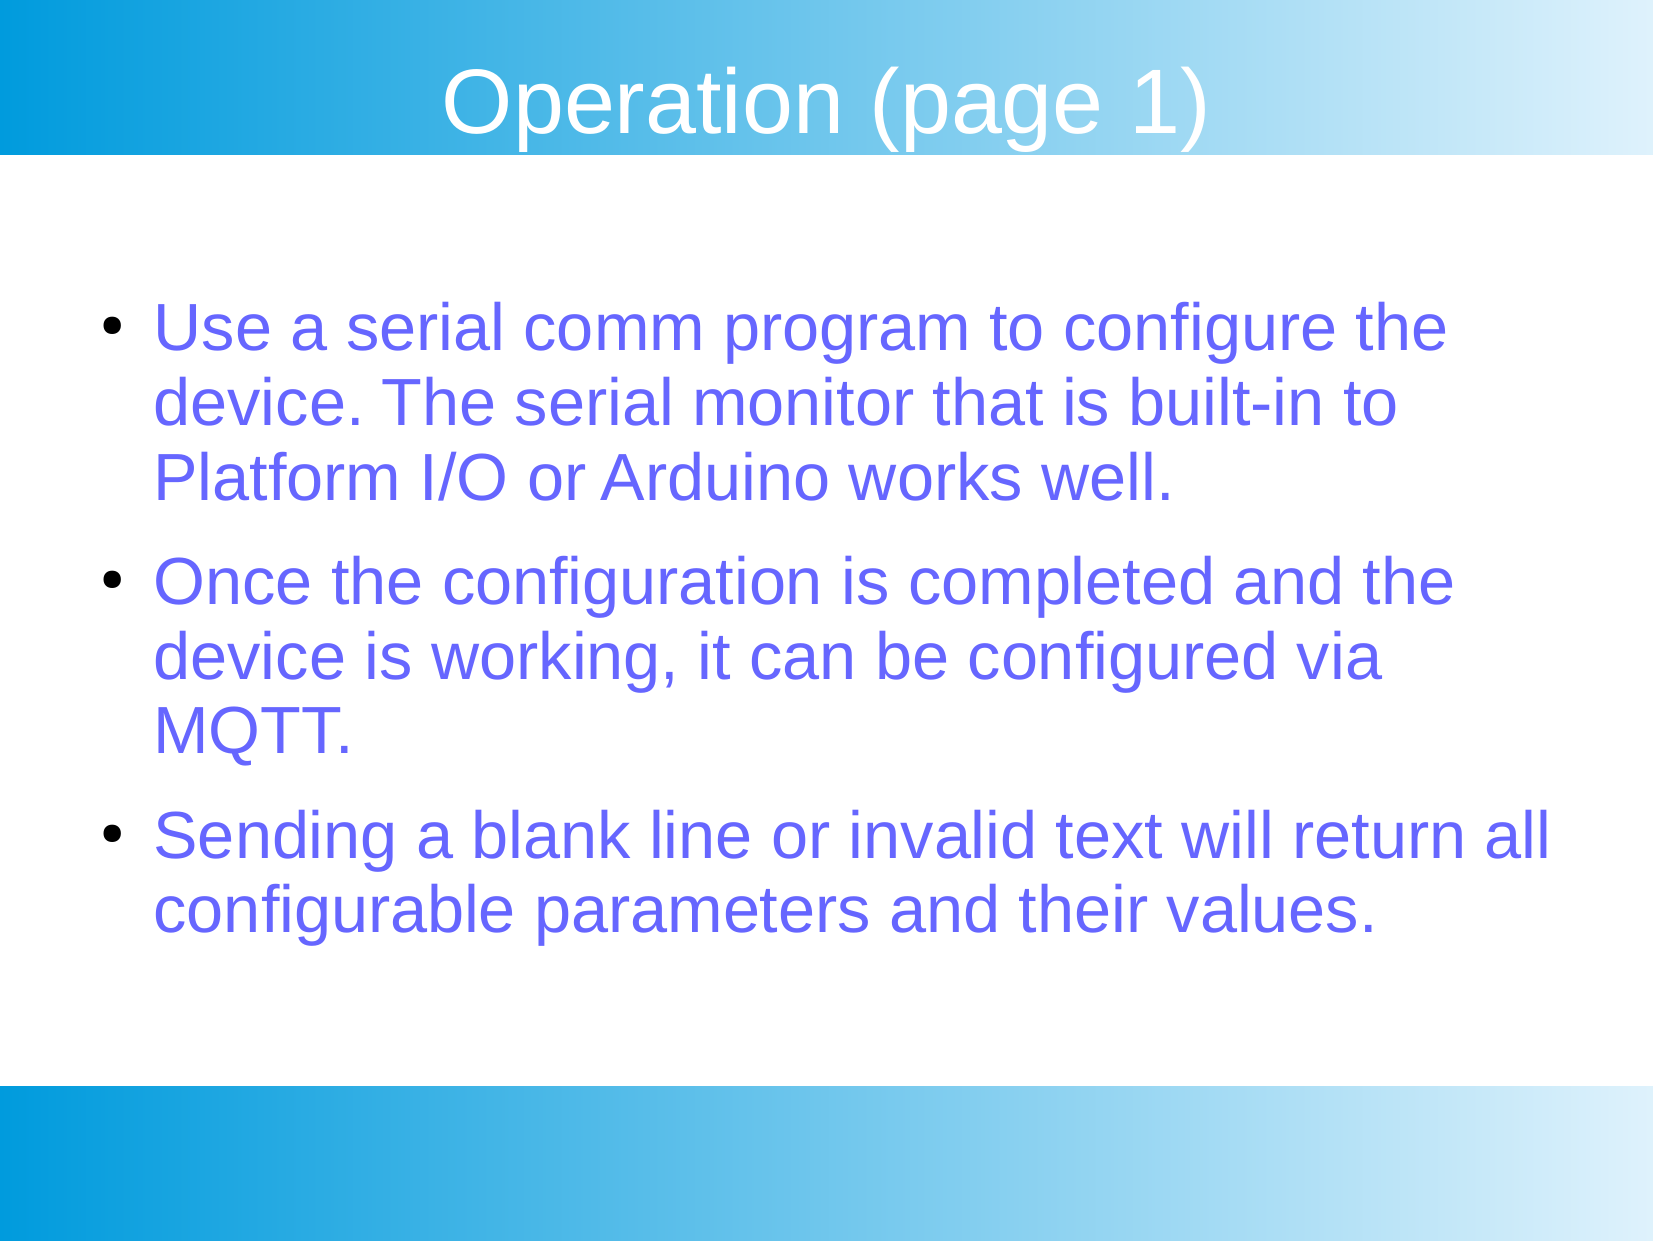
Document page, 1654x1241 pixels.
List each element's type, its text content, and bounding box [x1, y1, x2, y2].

title Operation (page 1) [82, 49, 1571, 155]
list Use a serial comm program to configure the device. The serial monitor that is built-in to Platform I/O or Arduino works well. Once the configuration is completed and the device is working, it can be configured via MQTT. Sending a blank line or invalid text will return all configurable parameters and their values. [82, 290, 1571, 1010]
